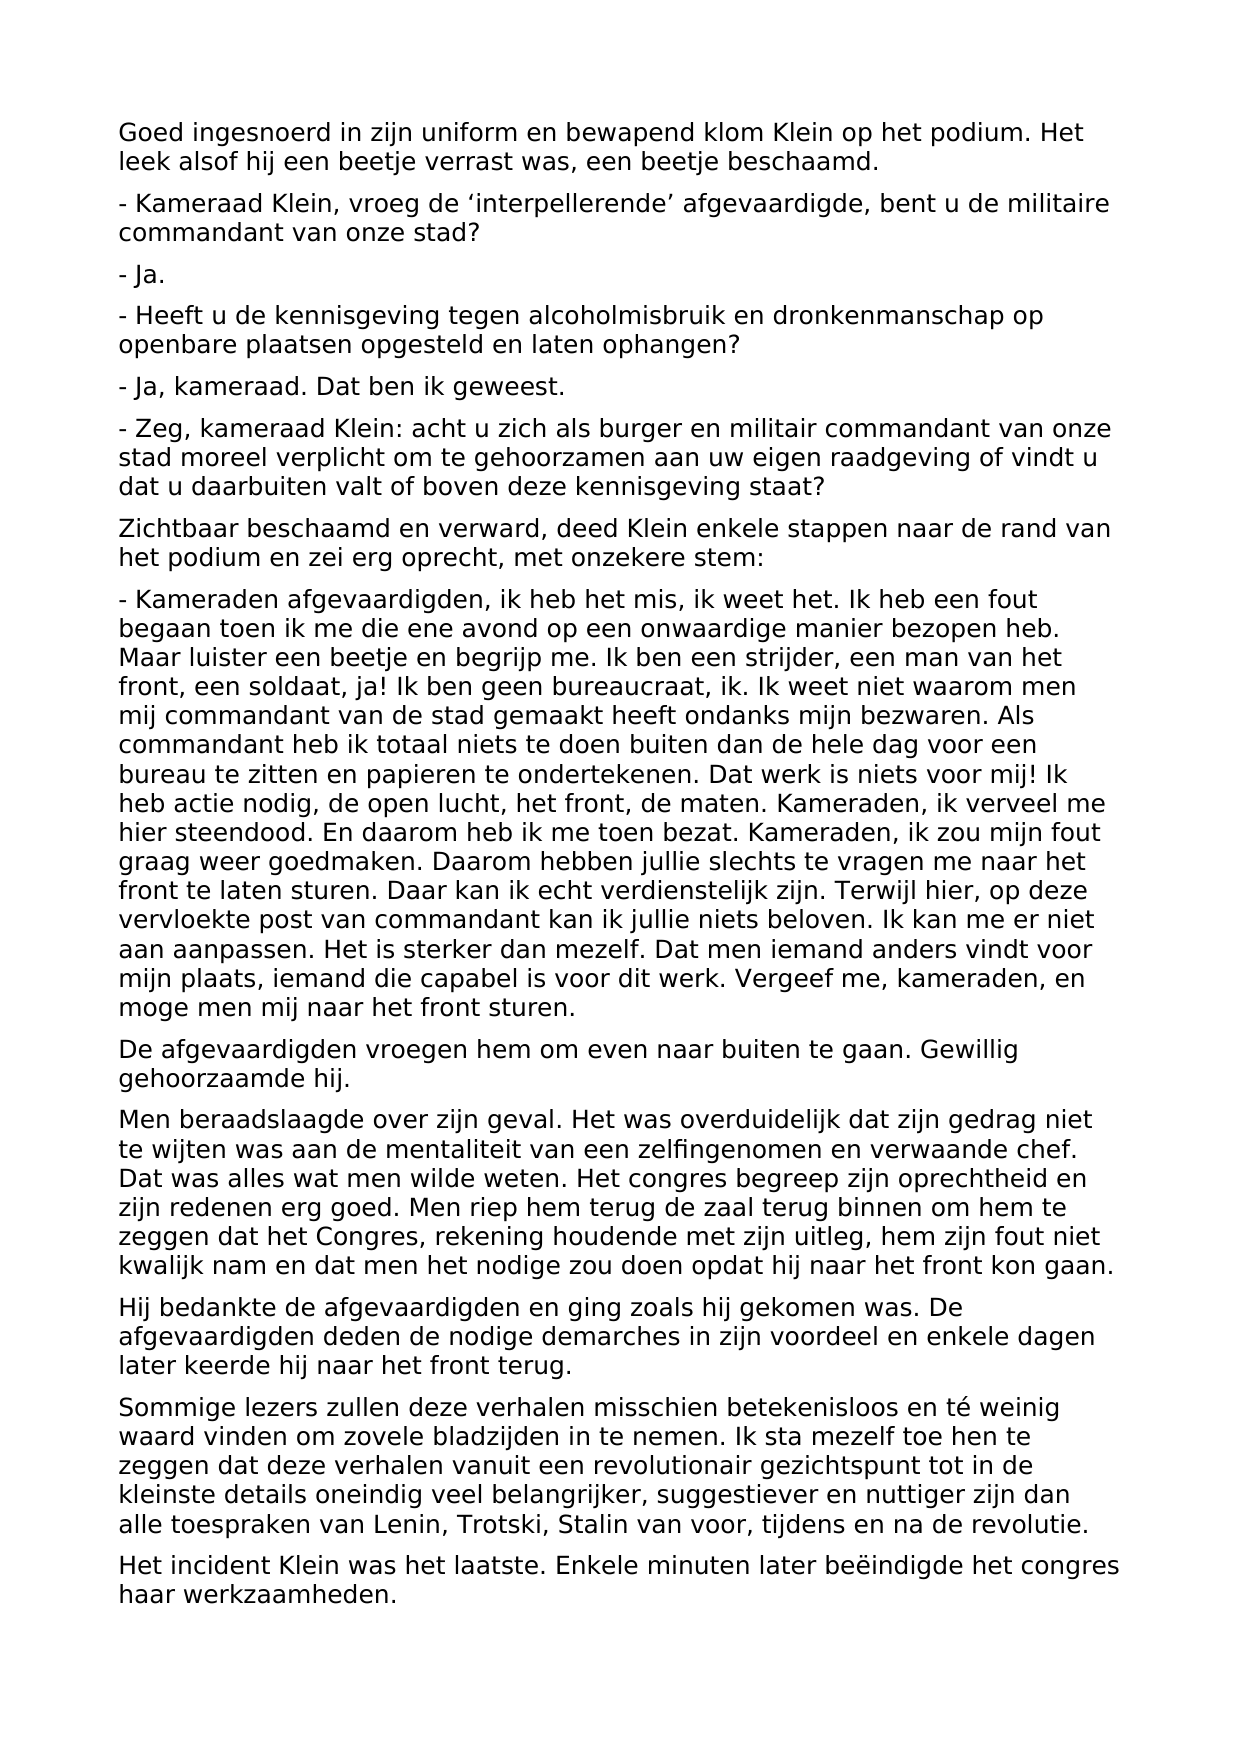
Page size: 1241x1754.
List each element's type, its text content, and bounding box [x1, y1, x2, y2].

text - Ja, kameraad. Dat ben ik geweest. [118, 372, 1122, 401]
text - Kameraad Klein, vroeg de ‘interpellerende’ afgevaardigde, bent u de militaire commandant van onze stad? [118, 189, 1122, 247]
text Zichtbaar beschaamd en verward, deed Klein enkele stappen naar de rand van het podium en zei erg oprecht, met onzekere stem: [118, 514, 1122, 572]
text Sommige lezers zullen deze verhalen misschien betekenisloos en té weinig waard vinden om zovele bladzijden in te nemen. Ik sta mezelf toe hen te zeggen dat deze verhalen vanuit een revolutionair gezichtspunt tot in de kleinste details oneindig veel belangrijker, suggestiever en nuttiger zijn dan alle toespraken van Lenin, Trotski, Stalin van voor, tijdens en na de revolutie. [118, 1393, 1122, 1539]
text - Kameraden afgevaardigden, ik heb het mis, ik weet het. Ik heb een fout begaan toen ik me die ene avond op een onwaardige manier bezopen heb. Maar luister een beetje en begrijp me. Ik ben een strijder, een man van het front, een soldaat, ja! Ik ben geen bureaucraat, ik. Ik weet niet waarom men mij commandant van de stad gemaakt heeft ondanks mijn bezwaren. Als commandant heb ik totaal niets te doen buiten dan de hele dag voor een bureau te zitten en papieren te ondertekenen. Dat werk is niets voor mij! Ik heb actie nodig, de open lucht, het front, de maten. Kameraden, ik verveel me hier steendood. En daarom heb ik me toen bezat. Kameraden, ik zou mijn fout graag weer goedmaken. Daarom hebben jullie slechts te vragen me naar het front te laten sturen. Daar kan ik echt verdienstelijk zijn. Terwijl hier, op deze vervloekte post van commandant kan ik jullie niets beloven. Ik kan me er niet aan aanpassen. Het is sterker dan mezelf. Dat men iemand anders vindt voor mijn plaats, iemand die capabel is voor dit werk. Vergeef me, kameraden, en moge men mij naar het front sturen. [118, 585, 1122, 1022]
text - Heeft u de kennisgeving tegen alcoholmisbruik en dronkenmanschap op openbare plaatsen opgesteld en laten ophangen? [118, 301, 1122, 360]
text Men beraadslaagde over zijn geval. Het was overduidelijk dat zijn gedrag niet te wijten was aan de mentaliteit van een zelfingenomen en verwaande chef. Dat was alles wat men wilde weten. Het congres begreep zijn oprechtheid en zijn redenen erg goed. Men riep hem terug de zaal terug binnen om hem te zeggen dat het Congres, rekening houdende met zijn uitleg, hem zijn fout niet kwalijk nam en dat men het nodige zou doen opdat hij naar het front kon gaan. [118, 1106, 1122, 1281]
text Het incident Klein was het laatste. Enkele minuten later beëindigde het congres haar werkzaamheden. [118, 1551, 1122, 1610]
text Goed ingesnoerd in zijn uniform en bewapend klom Klein op het podium. Het leek alsof hij een beetje verrast was, een beetje beschaamd. [118, 118, 1122, 176]
text Hij bedankte de afgevaardigden en ging zoals hij gekomen was. De afgevaardigden deden de nodige demarches in zijn voordeel en enkele dagen later keerde hij naar het front terug. [118, 1293, 1122, 1381]
text De afgevaardigden vroegen hem om even naar buiten te gaan. Gewillig gehoorzaamde hij. [118, 1035, 1122, 1093]
text - Zeg, kameraad Klein: acht u zich als burger en militair commandant van onze stad moreel verplicht om te gehoorzamen aan uw eigen raadgeving of vindt u dat u daarbuiten valt of boven deze kennisgeving staat? [118, 414, 1122, 501]
text - Ja. [118, 260, 1122, 289]
